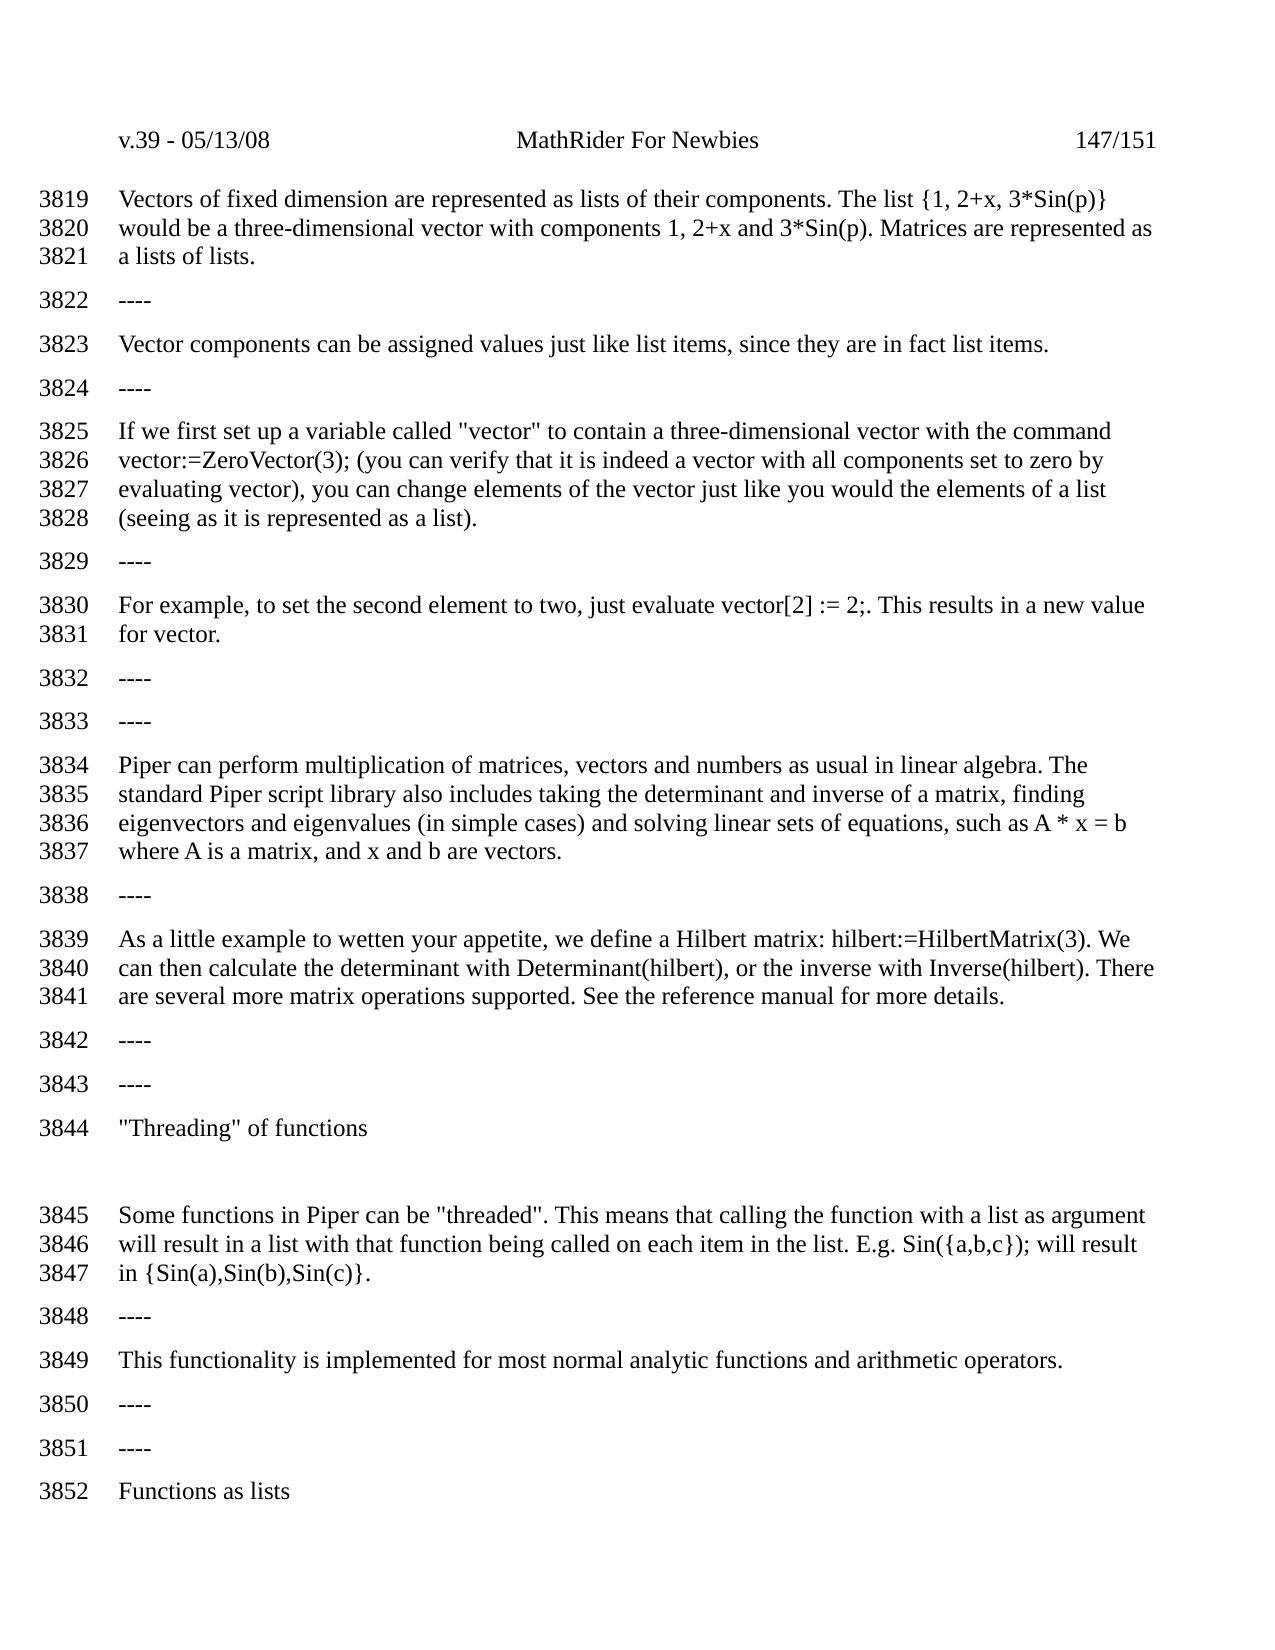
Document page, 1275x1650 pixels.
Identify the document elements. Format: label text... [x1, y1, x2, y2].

text ---- [118, 1433, 1157, 1461]
text ---- [118, 285, 1157, 314]
text Functions as lists [118, 1476, 1157, 1505]
text This functionality is implemented for most normal analytic functions and arithmetic operators. [118, 1345, 1157, 1374]
text Vector components can be assigned values just like list items, since they are in fact list items. [118, 329, 1157, 358]
text ---- [118, 1069, 1157, 1098]
text As a little example to wetten your appetite, we define a Hilbert matrix: hilbert:=HilbertMatrix(3). We can then calculate the determinant with Determinant(hilbert), or the inverse with Inverse(hilbert). There are several more matrix operations supported. See the reference manual for more details. [118, 924, 1157, 1010]
text Some functions in Piper can be "threaded". This means that calling the function with a list as argument will result in a list with that function being called on each item in the list. E.g. Sin({a,b,c}); will result in {Sin(a),Sin(b),Sin(c)}. [118, 1200, 1157, 1286]
text "Threading" of functions [118, 1113, 1157, 1141]
text ---- [118, 1389, 1157, 1418]
text Vectors of fixed dimension are represented as lists of their components. The list {1, 2+x, 3*Sin(p)} would be a three-dimensional vector with components 1, 2+x and 3*Sin(p). Matrices are represented as a lists of lists. [118, 184, 1157, 270]
text ---- [118, 373, 1157, 401]
text ---- [118, 880, 1157, 909]
text ---- [118, 1301, 1157, 1330]
text ---- [118, 706, 1157, 735]
text ---- [118, 663, 1157, 691]
text ---- [118, 1025, 1157, 1054]
text If we first set up a variable called "vector" to contain a three-dimensional vector with the command vector:=ZeroVector(3); (you can verify that it is indeed a vector with all components set to zero by evaluating vector), you can change elements of the vector just like you would the elements of a list (seeing as it is represented as a list). [118, 416, 1157, 531]
text Piper can perform multiplication of matrices, vectors and numbers as usual in linear algebra. The standard Piper script library also includes taking the determinant and inverse of a matrix, finding eigenvectors and eigenvalues (in simple cases) and solving linear sets of equations, such as A * x = b where A is a matrix, and x and b are vectors. [118, 750, 1157, 865]
text ---- [118, 546, 1157, 575]
text For example, to set the second element to two, just evaluate vector[2] := 2;. This results in a new value for vector. [118, 590, 1157, 648]
